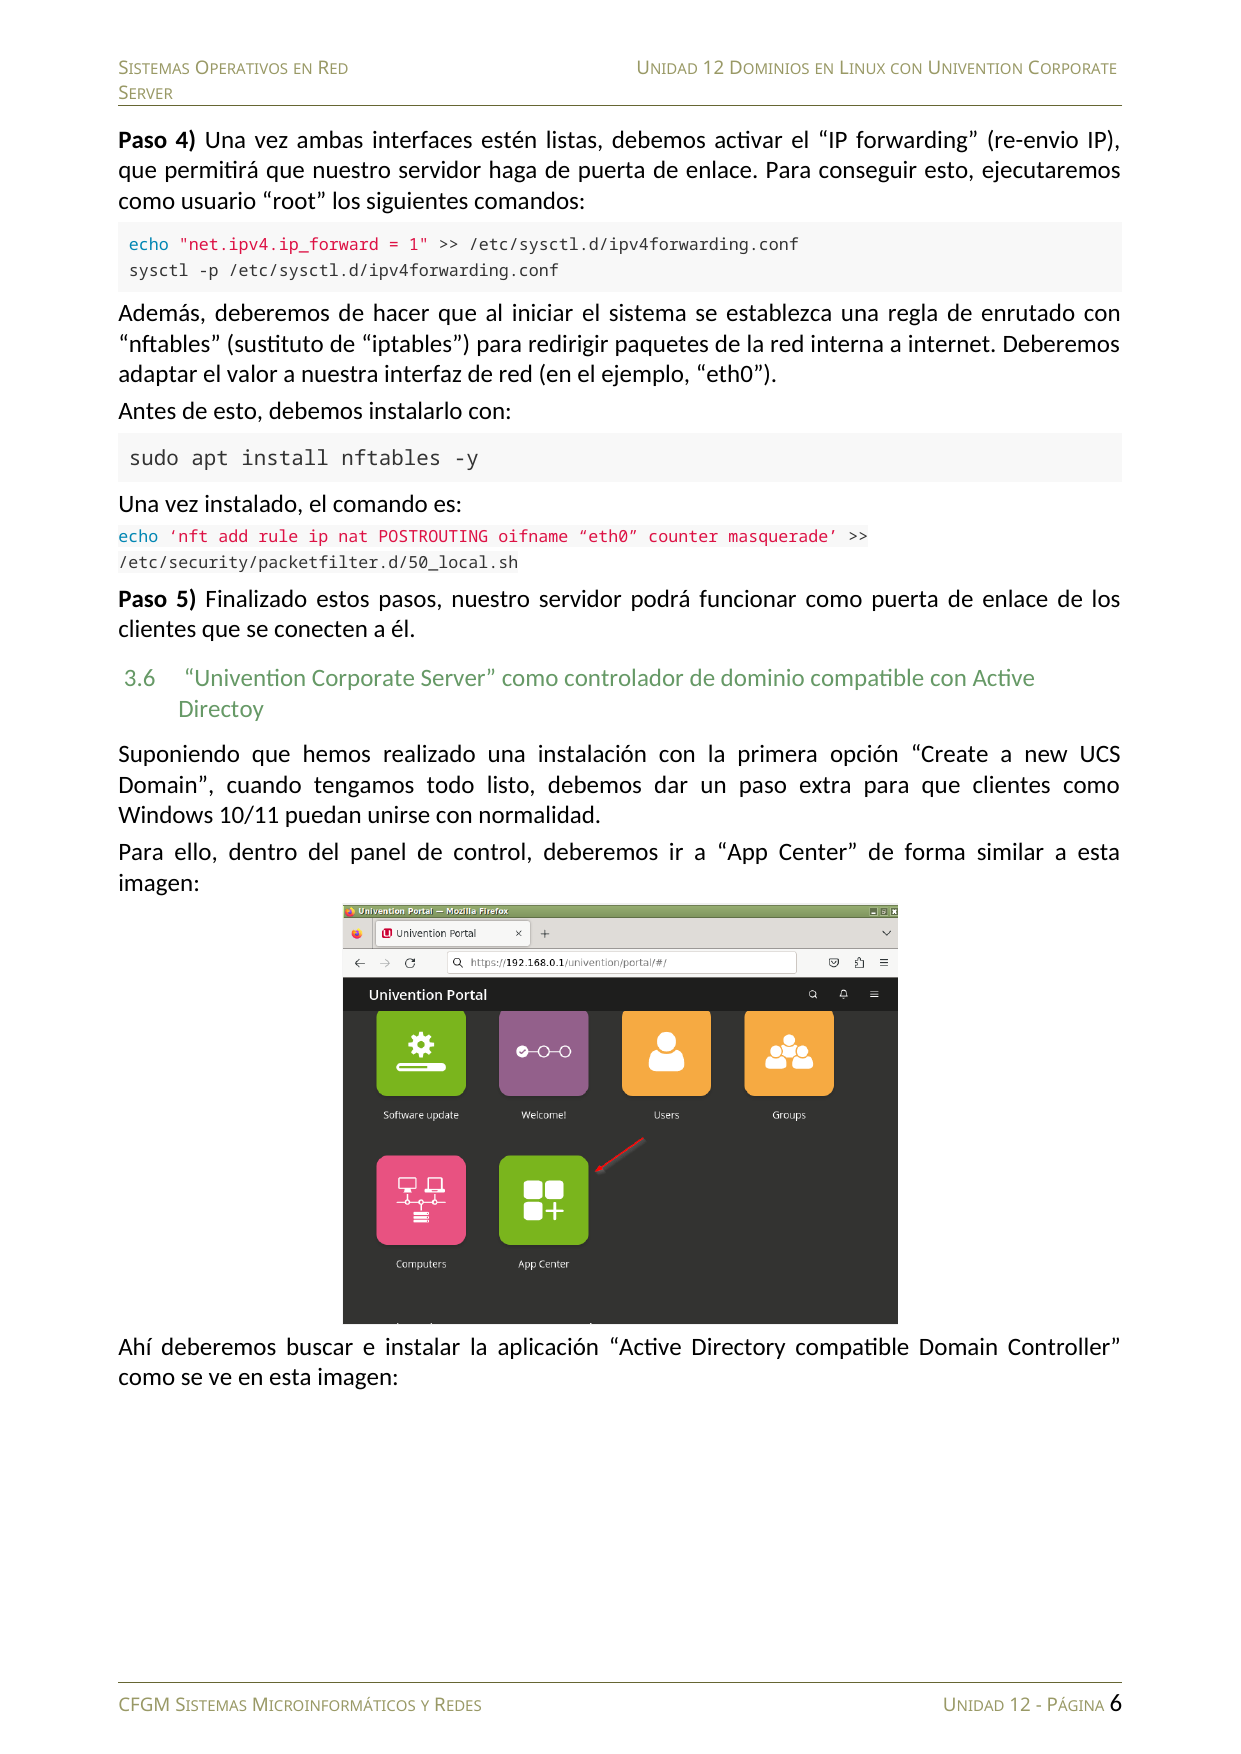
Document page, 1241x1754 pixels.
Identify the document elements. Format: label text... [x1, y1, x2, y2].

text Paso 5) Finalizado estos pasos, nuestro servidor podrá funcionar como puerta de enlace de los clientes que se conecten a él. [118, 583, 1122, 644]
table_header echo "net.ipv4.ip_forward = 1" >> /etc/sysctl.d/ipv4forwarding.conf sysctl -p /etc/sysctl.d/ipv4forwarding.conf [118, 222, 1122, 292]
text Paso 4) Una vez ambas interfaces estén listas, debemos activar el “IP forwarding” (re-envio IP), que permitirá que nuestro servidor haga de puerta de enlace. Para conseguir esto, ejecutaremos como usuario “root” los siguientes comandos: [118, 124, 1122, 216]
text Antes de esto, debemos instalarlo con: [118, 396, 1122, 426]
subtitle “Univention Corporate Server” como controlador de dominio compatible con Active Directoy [118, 663, 1122, 724]
text Suponiendo que hemos realizado una instalación con la primera opción “Create a new UCS Domain”, cuando tengamos todo listo, debemos dar un paso extra para que clientes como Windows 10/11 puedan unirse con normalidad. [118, 738, 1122, 830]
text Además, deberemos de hacer que al iniciar el sistema se establezca una regla de enrutado con “nftables” (sustituto de “iptables”) para redirigir paquetes de la red interna a internet. Deberemos adaptar el valor a nuestra interfaz de red (en el ejemplo, “eth0”). [118, 297, 1122, 389]
text Para ello, dentro del panel de control, deberemos ir a “App Center” de forma similar a esta imagen: [118, 836, 1122, 897]
table_header sudo apt install nftables -y [118, 433, 1122, 482]
picture [342, 903, 898, 1325]
text echo ‘nft add rule ip nat POSTROUTING oifname “eth0” counter masquerade’ >> /etc/security/packetfilter.d/50_local.sh [118, 525, 1122, 573]
text Una vez instalado, el comando es: [118, 488, 1122, 518]
text Ahí deberemos buscar e instalar la aplicación “Active Directory compatible Domain Controller” como se ve en esta imagen: [118, 1331, 1122, 1392]
